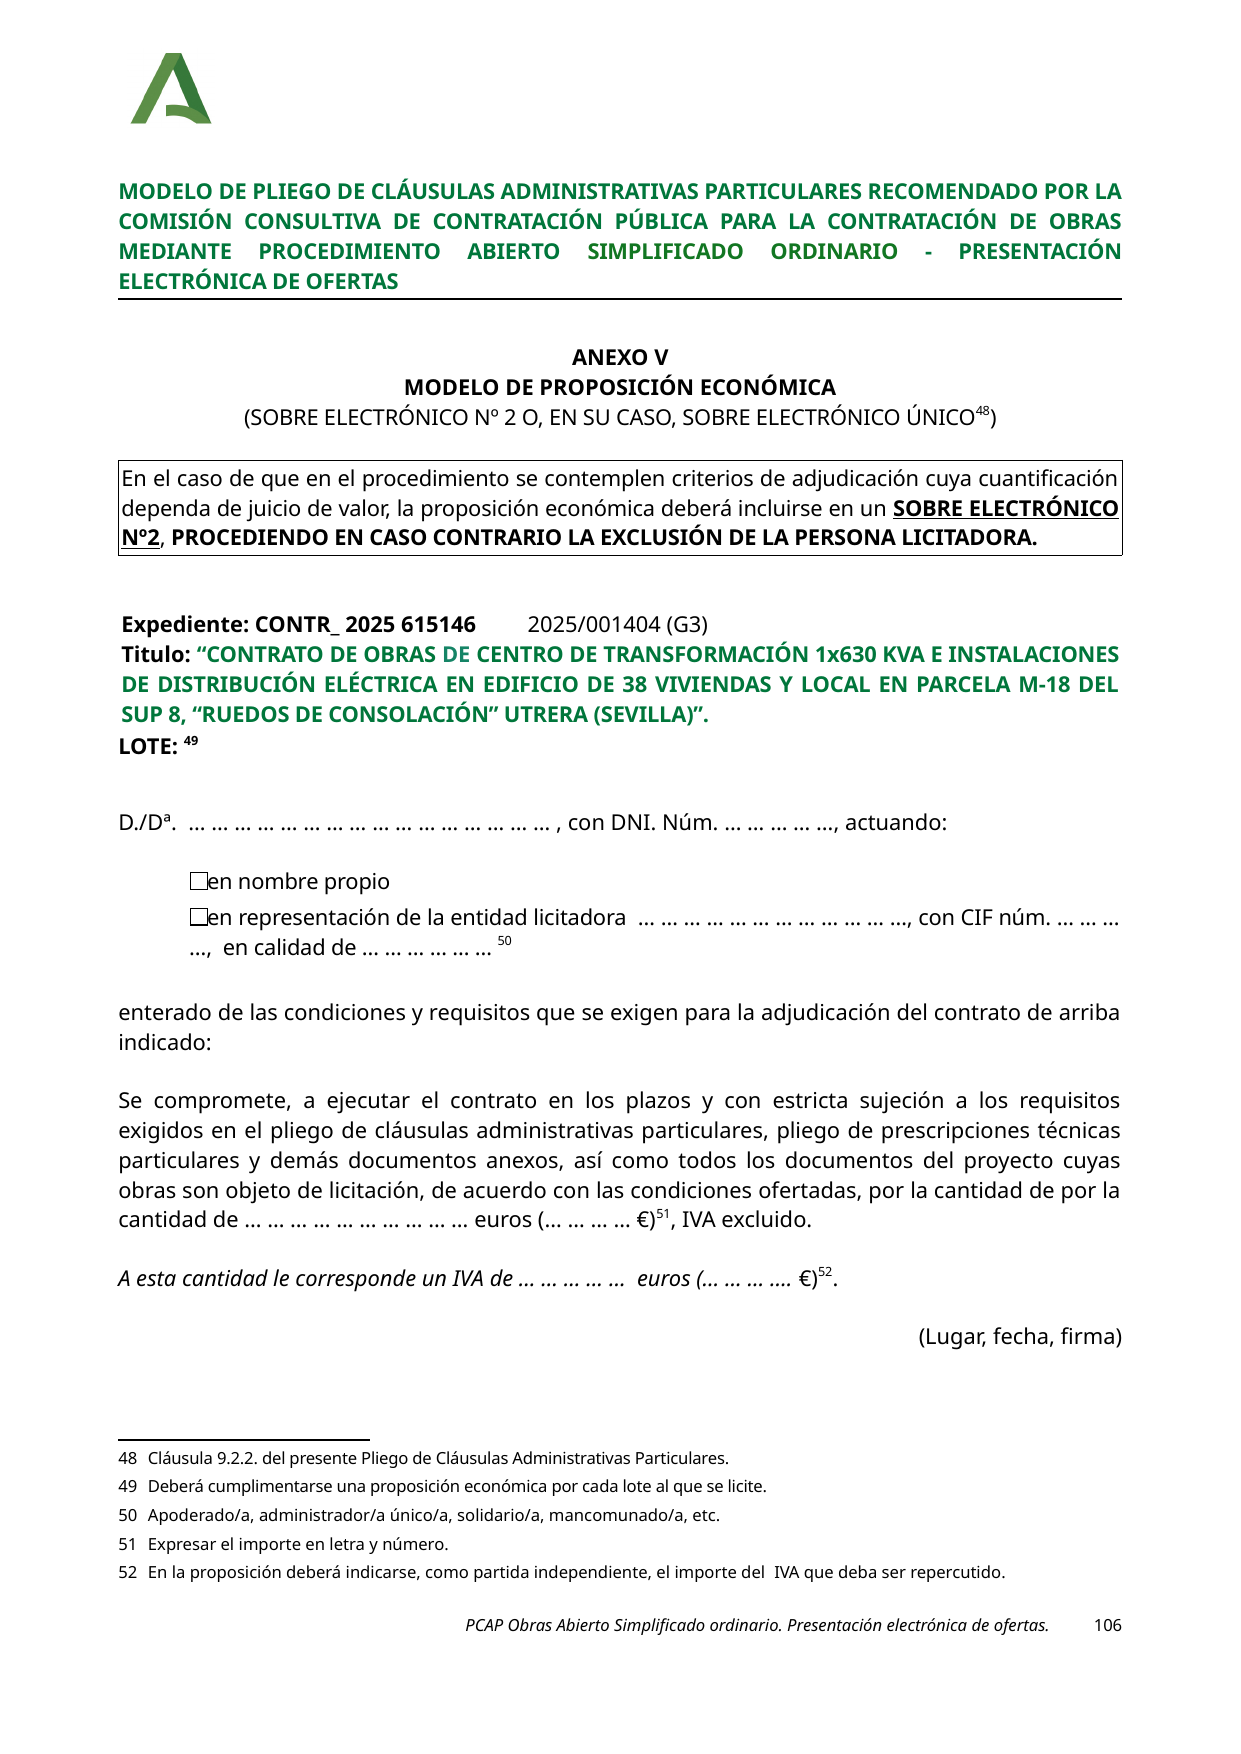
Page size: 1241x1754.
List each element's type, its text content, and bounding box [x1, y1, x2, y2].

text Se compromete, a ejecutar el contrato en los plazos y con estricta sujeción a los requisitos exigidos en el pliego de cláusulas administrativas particulares, pliego de prescripciones técnicas particulares y demás documentos anexos, así como todos los documentos del proyecto cuyas obras son objeto de licitación, de acuerdo con las condiciones ofertadas, por la cantidad de por la cantidad de … … … … … … … … … … euros (… … … … €), IVA excluido. [118, 1085, 1122, 1234]
text (Lugar, fecha, firma) [118, 1321, 1122, 1351]
text D./Dª. … … … … … … … … … … … … … … … … , con DNI. Núm. … … … … …, actuando: [118, 806, 1122, 836]
text enterado de las condiciones y requisitos que se exigen para la adjudicación del contrato de arriba indicado: [118, 997, 1122, 1057]
text MODELO DE PLIEGO DE CLÁUSULAS ADMINISTRATIVAS PARTICULARES RECOMENDADO POR LA COMISIÓN CONSULTIVA DE CONTRATACIÓN PÚBLICA PARA LA CONTRATACIÓN DE OBRAS MEDIANTE PROCEDIMIENTO ABIERTO SIMPLIFICADO ORDINARIO - PRESENTACIÓN ELECTRÓNICA DE OFERTAS [118, 176, 1122, 298]
text en nombre propio [189, 866, 1122, 896]
text En la proposición deberá indicarse, como partida independiente, el importe del IVA que deba ser repercutido. [118, 1561, 1122, 1584]
text ANEXO V [118, 342, 1122, 372]
picture [127, 48, 216, 128]
text Expediente: CONTR_ 2025 615146 2025/001404 (G3) [118, 606, 1122, 639]
text (SOBRE ELECTRÓNICO Nº 2 O, EN SU CASO, SOBRE ELECTRÓNICO ÚNICO) [118, 402, 1122, 431]
text MODELO DE PROPOSICIÓN ECONÓMICA [118, 372, 1122, 402]
text A esta cantidad le corresponde un IVA de … … … … … euros (… … … …. €). [118, 1263, 1122, 1292]
text Apoderado/a, administrador/a único/a, solidario/a, mancomunado/a, etc. [118, 1504, 1122, 1526]
text En el caso de que en el procedimiento se contemplen criterios de adjudicación cuya cuantificación dependa de juicio de valor, la proposición económica deberá incluirse en un SOBRE ELECTRÓNICO Nº2, PROCEDIENDO EN CASO CONTRARIO LA EXCLUSIÓN DE LA PERSONA LICITADORA. [119, 461, 1122, 555]
text Deberá cumplimentarse una proposición económica por cada lote al que se licite. [118, 1475, 1122, 1498]
text Cláusula 9.2.2. del presente Pliego de Cláusulas Administrativas Particulares. [118, 1446, 1122, 1469]
text Expresar el importe en letra y número. [118, 1532, 1122, 1555]
text LOTE: [118, 731, 1122, 761]
text en representación de la entidad licitadora … … … … … … … … … … … …, con CIF núm. … … … …, en calidad de … … … … … … [189, 902, 1122, 961]
text Titulo: “CONTRATO DE OBRAS DE CENTRO DE TRANSFORMACIÓN 1x630 KVA E INSTALACIONES DE DISTRIBUCIÓN ELÉCTRICA EN EDIFICIO DE 38 VIVIENDAS Y LOCAL EN PARCELA M-18 DEL SUP 8, “RUEDOS DE CONSOLACIÓN” UTRERA (SEVILLA)”. [118, 639, 1122, 731]
